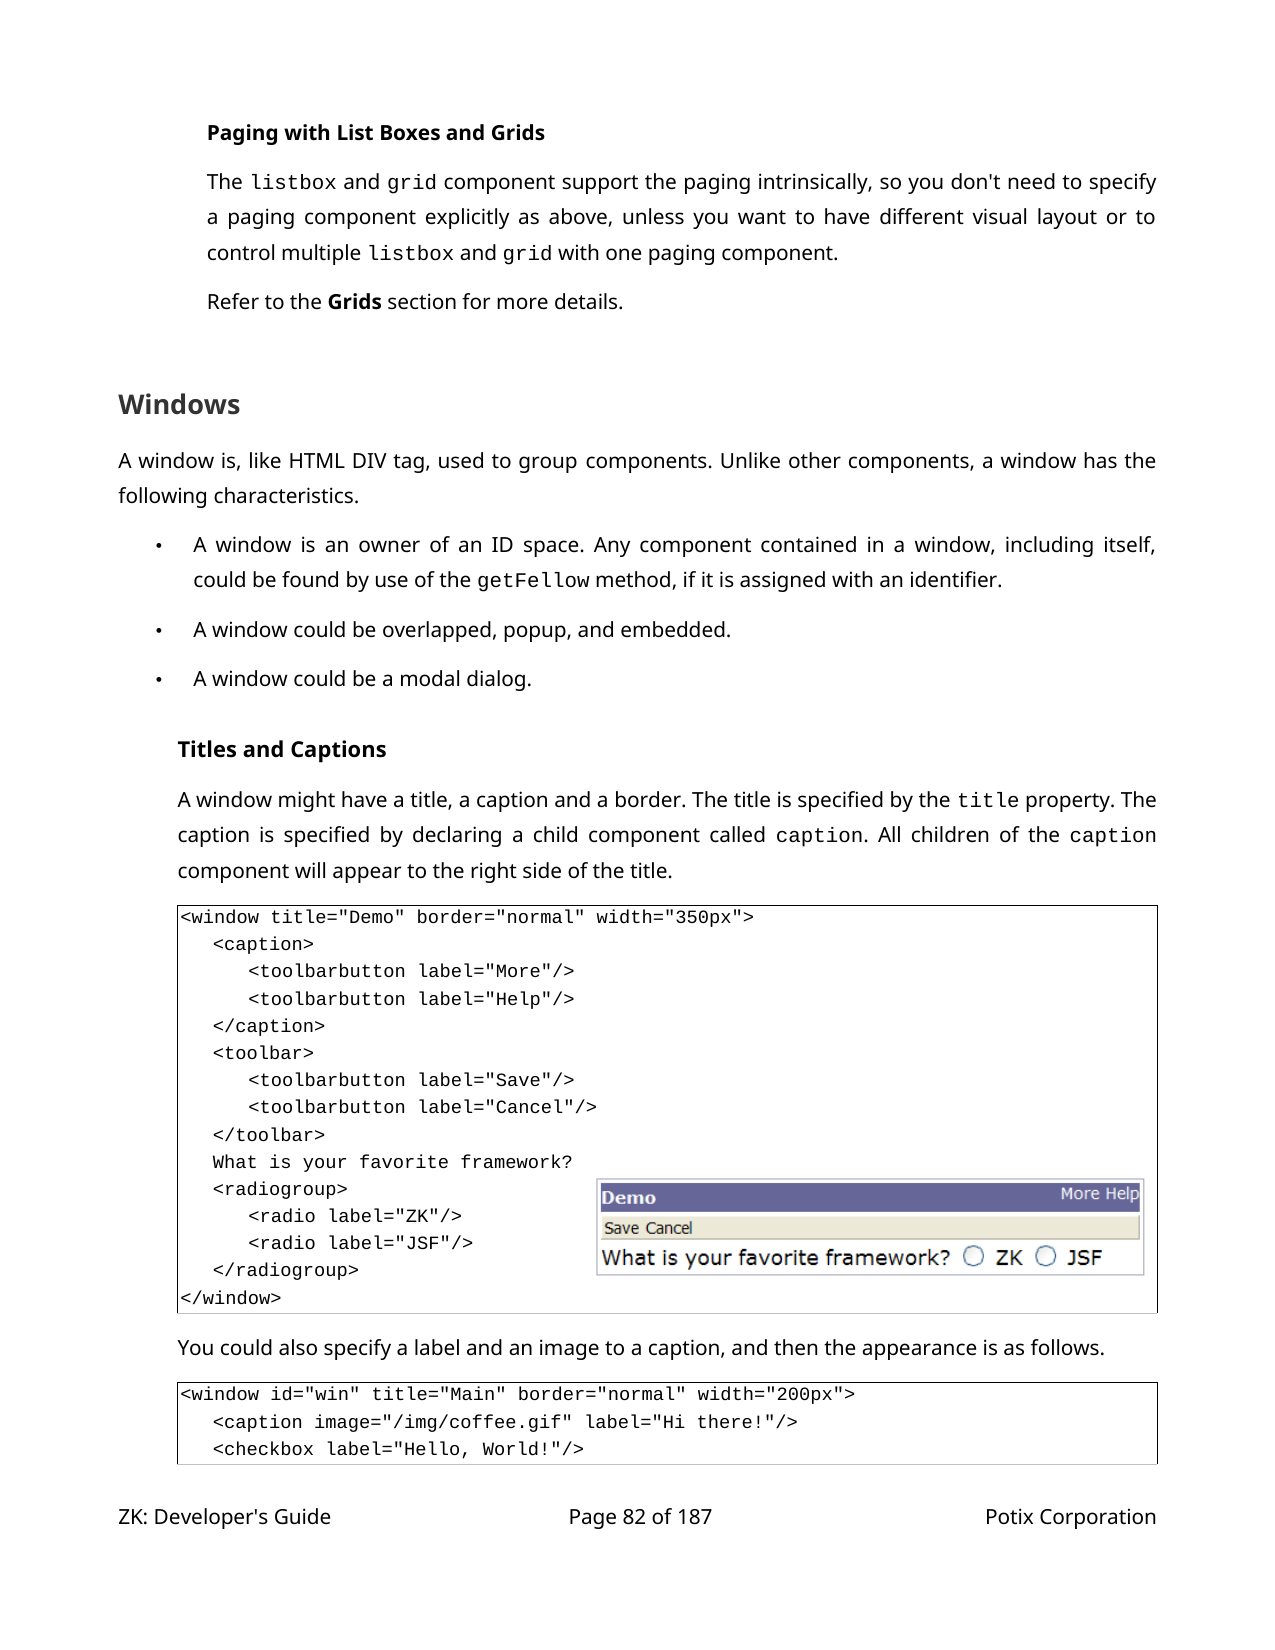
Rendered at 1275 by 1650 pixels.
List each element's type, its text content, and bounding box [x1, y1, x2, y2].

text <checkbox label="Hello, World!"/> [178, 1437, 1157, 1464]
text <window id="win" title="Main" border="normal" width="200px"> [178, 1383, 1157, 1407]
subtitle Titles and Captions [177, 734, 1157, 764]
text What is your favorite framework? [178, 1149, 1157, 1174]
subtitle Paging with List Boxes and Grids [207, 118, 1157, 146]
text <radio label="JSF"/> [178, 1231, 593, 1255]
subtitle Windows [118, 386, 1157, 423]
text <toolbarbutton label="Help"/> [178, 986, 1157, 1011]
text Refer to the Grids section for more details. [207, 287, 1157, 315]
text <caption> [178, 932, 1157, 956]
list A window is an owner of an ID space. Any component contained in a window, including itself, could be found by use of the getFellow method, if it is assigned with an identifier. [156, 530, 1157, 594]
text </toolbar> [178, 1122, 1157, 1147]
text <toolbarbutton label="Save"/> [178, 1068, 1157, 1092]
text <toolbarbutton label="More"/> [178, 959, 1157, 983]
text You could also specify a label and an image to a caption, and then the appearance is as follows. [177, 1333, 1157, 1362]
picture [593, 1175, 1149, 1279]
text <toolbarbutton label="Cancel"/> [178, 1095, 1157, 1119]
list A window could be overlapped, popup, and embedded. [156, 615, 1157, 643]
text <toolbar> [178, 1041, 1157, 1065]
text </caption> [178, 1014, 1157, 1038]
text </radiogroup> [178, 1258, 1157, 1283]
text <caption image="/img/coffee.gif" label="Hi there!"/> [178, 1409, 1157, 1434]
text </window> [178, 1286, 1157, 1313]
text <radiogroup> [178, 1177, 593, 1201]
text A window might have a title, a caption and a border. The title is specified by the title property. The caption is specified by declaring a child component called caption. All children of the caption component will appear to the right side of the title. [177, 785, 1157, 884]
text <window title="Demo" border="normal" width="350px"> [178, 906, 1157, 929]
text <radio label="ZK"/> [178, 1204, 593, 1228]
text The listbox and grid component support the paging intrinsically, so you don't need to specify a paging component explicitly as above, unless you want to have different visual layout or to control multiple listbox and grid with one paging component. [207, 167, 1157, 266]
list A window could be a modal dialog. [156, 664, 1157, 692]
text A window is, like HTML DIV tag, used to group components. Unlike other components, a window has the following characteristics. [118, 446, 1157, 510]
